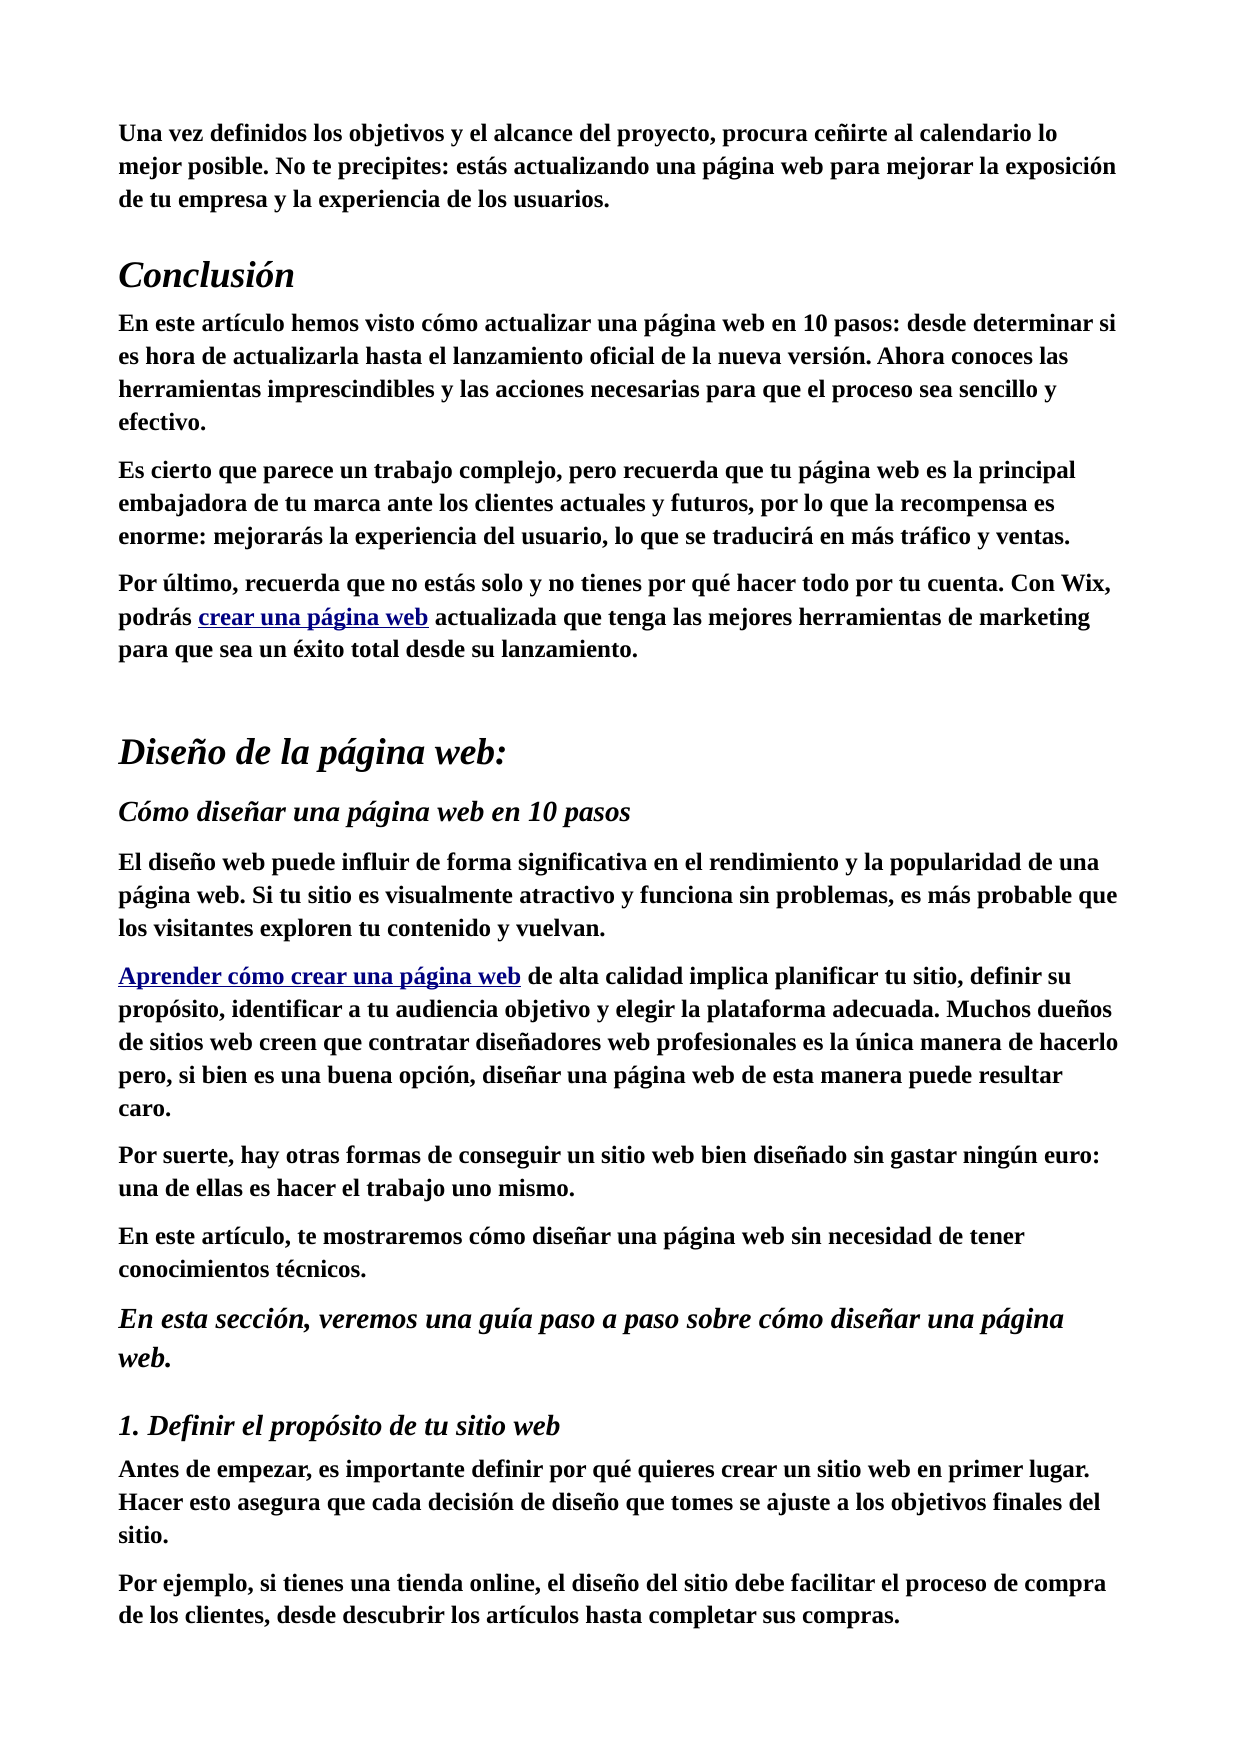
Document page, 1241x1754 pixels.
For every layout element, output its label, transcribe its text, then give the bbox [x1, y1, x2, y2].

text El diseño web puede influir de forma significativa en el rendimiento y la popularidad de una página web. Si tu sitio es visualmente atractivo y funciona sin problemas, es más probable que los visitantes exploren tu contenido y vuelvan. [118, 847, 1122, 942]
text Es cierto que parece un trabajo complejo, pero recuerda que tu página web es la principal embajadora de tu marca ante los clientes actuales y futuros, por lo que la recompensa es enorme: mejorarás la experiencia del usuario, lo que se traducirá en más tráfico y ventas. [118, 455, 1122, 550]
text Diseño de la página web: [118, 730, 1122, 773]
subtitle 1. Definir el propósito de tu sitio web [118, 1408, 1122, 1441]
text En este artículo, te mostraremos cómo diseñar una página web sin necesidad de tener conocimientos técnicos. [118, 1221, 1122, 1283]
text Por último, recuerda que no estás solo y no tienes por qué hacer todo por tu cuenta. Con Wix, podrás crear una página web actualizada que tenga las mejores herramientas de marketing para que sea un éxito total desde su lanzamiento. [118, 568, 1122, 663]
text En este artículo hemos visto cómo actualizar una página web en 10 pasos: desde determinar si es hora de actualizarla hasta el lanzamiento oficial de la nueva versión. Ahora conoces las herramientas imprescindibles y las acciones necesarias para que el proceso sea sencillo y efectivo. [118, 308, 1122, 436]
text Por suerte, hay otras formas de conseguir un sitio web bien diseñado sin gastar ningún euro: una de ellas es hacer el trabajo uno mismo. [118, 1140, 1122, 1202]
text Cómo diseñar una página web en 10 pasos [118, 794, 1122, 827]
text Por ejemplo, si tienes una tienda online, el diseño del sitio debe facilitar el proceso de compra de los clientes, desde descubrir los artículos hasta completar sus compras. [118, 1568, 1122, 1629]
text En esta sección, veremos una guía paso a paso sobre cómo diseñar una página web. [118, 1302, 1122, 1374]
text Una vez definidos los objetivos y el alcance del proyecto, procura ceñirte al calendario lo mejor posible. No te precipites: estás actualizando una página web para mejorar la exposición de tu empresa y la experiencia de los usuarios. [118, 118, 1122, 213]
text Aprender cómo crear una página web de alta calidad implica planificar tu sitio, definir su propósito, identificar a tu audiencia objetivo y elegir la plataforma adecuada. Muchos dueños de sitios web creen que contratar diseñadores web profesionales es la única manera de hacerlo pero, si bien es una buena opción, diseñar una página web de esta manera puede resultar caro. [118, 961, 1122, 1122]
text Antes de empezar, es importante definir por qué quieres crear un sitio web en primer lugar. Hacer esto asegura que cada decisión de diseño que tomes se ajuste a los objetivos finales del sitio. [118, 1454, 1122, 1549]
subtitle Conclusión [118, 253, 1122, 296]
